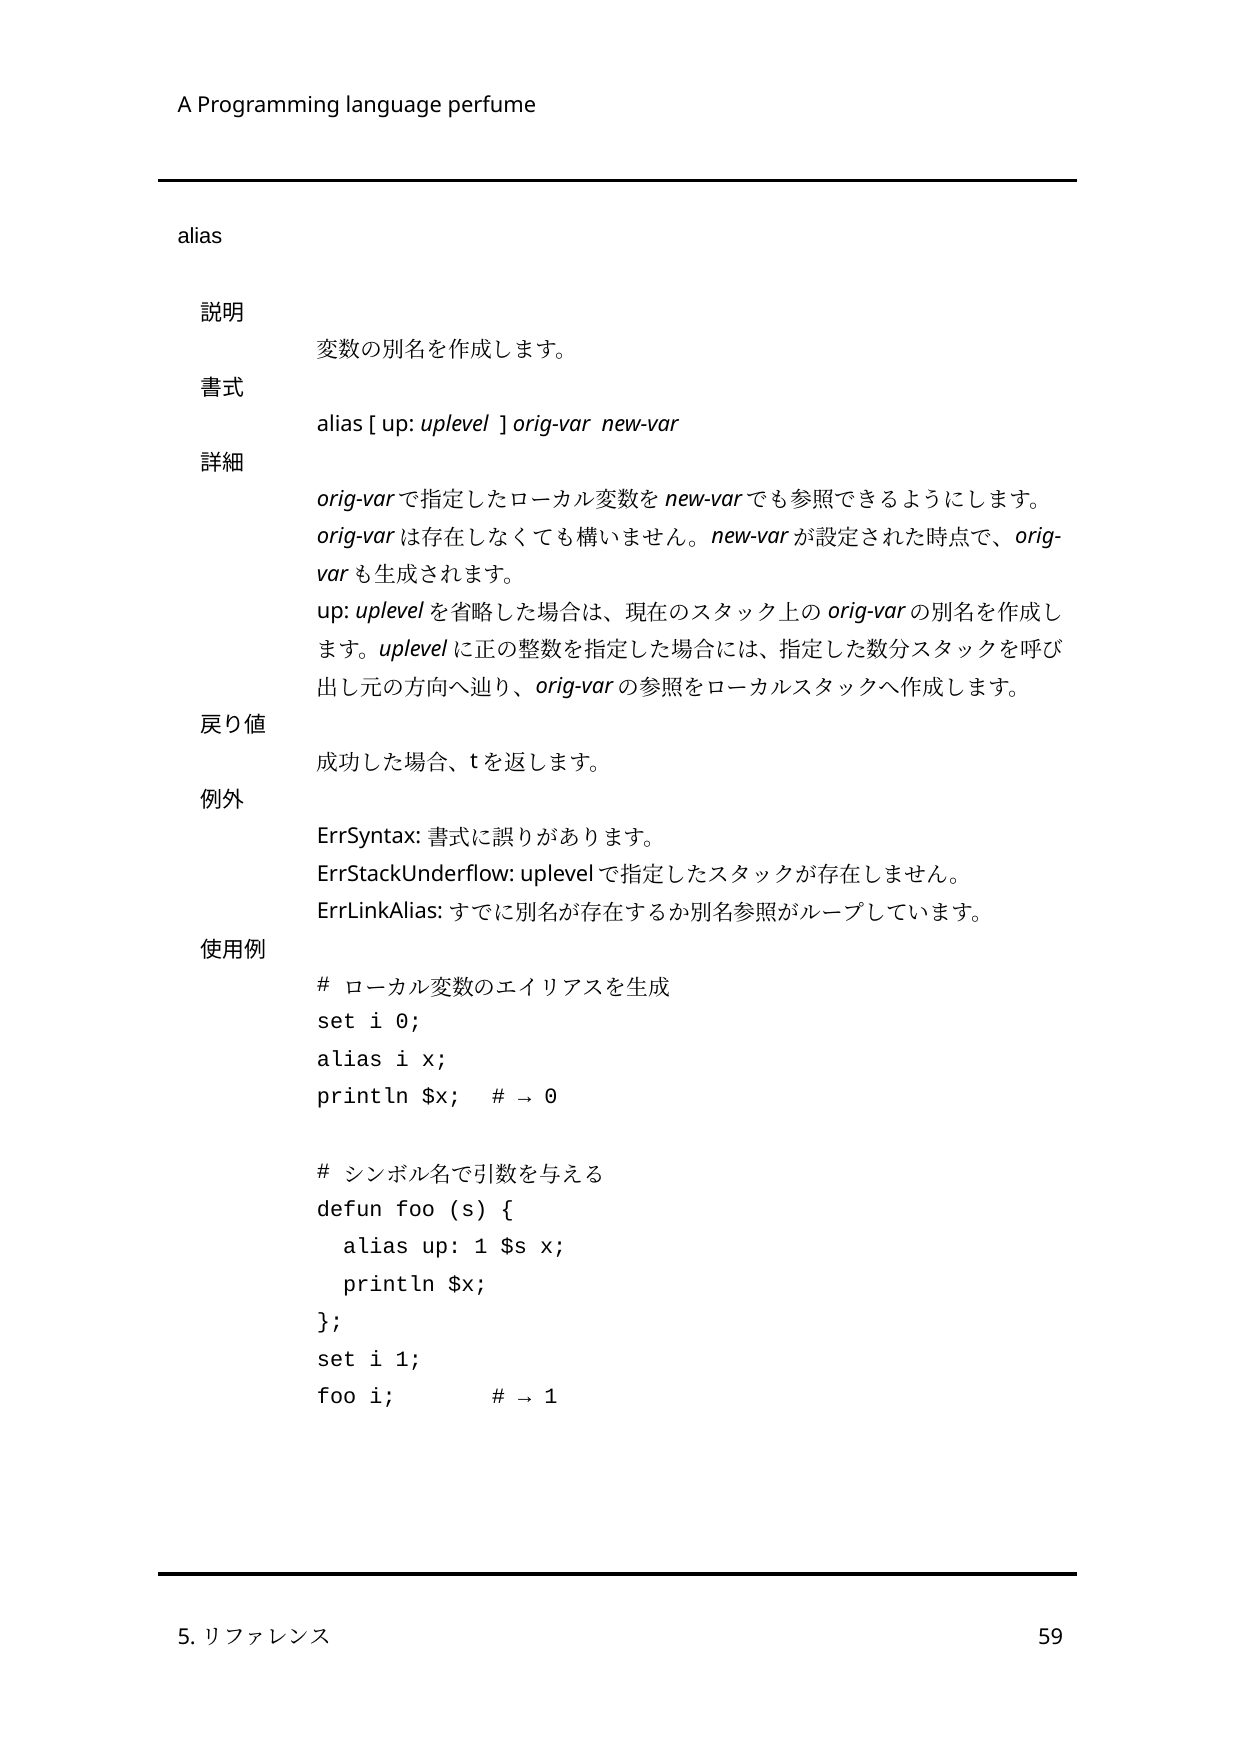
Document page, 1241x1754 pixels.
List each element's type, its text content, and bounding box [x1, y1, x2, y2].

table_cell 詳細 [200, 442, 317, 704]
table_cell 成功した場合、tを返します。 [317, 704, 1063, 779]
table_cell ErrSyntax: 書式に誤りがあります。 ErrStackUnderflow: uplevelで指定したスタックが存在しません。 ErrLinkAlias: すでに別名が存在するか別名参照がループしています。 [317, 779, 1063, 929]
table_cell alias [ up: uplevel ] orig-var new-var [317, 367, 1063, 442]
table_cell 書式 [200, 367, 317, 442]
table_cell 使用例 [200, 929, 317, 1417]
table_header 説明 [200, 292, 317, 367]
table_cell 例外 [200, 779, 317, 929]
subtitle alias [177, 217, 1063, 254]
table_cell orig-varで指定したローカル変数をnew-varでも参照できるようにします。 orig-varは存在しなくても構いません。new-varが設定された時点で、orig-varも生成されます。 up: uplevelを省略した場合は、現在のスタック上のorig-varの別名を作成します。uplevel に正の整数を指定した場合には、指定した数分スタックを呼び出し元の方向へ辿り、orig-varの参照をローカルスタックへ作成します。 [317, 442, 1063, 704]
table_cell 戻り値 [200, 704, 317, 779]
table_header 変数の別名を作成します。 [317, 292, 1063, 367]
table_cell # ローカル変数のエイリアスを生成 set i 0; alias i x; println $x; # → 0 # シンボル名で引数を与える defun foo (s) { alias up: 1 $s x; println $x; }; set i 1; foo i; # → 1 [317, 929, 1063, 1417]
